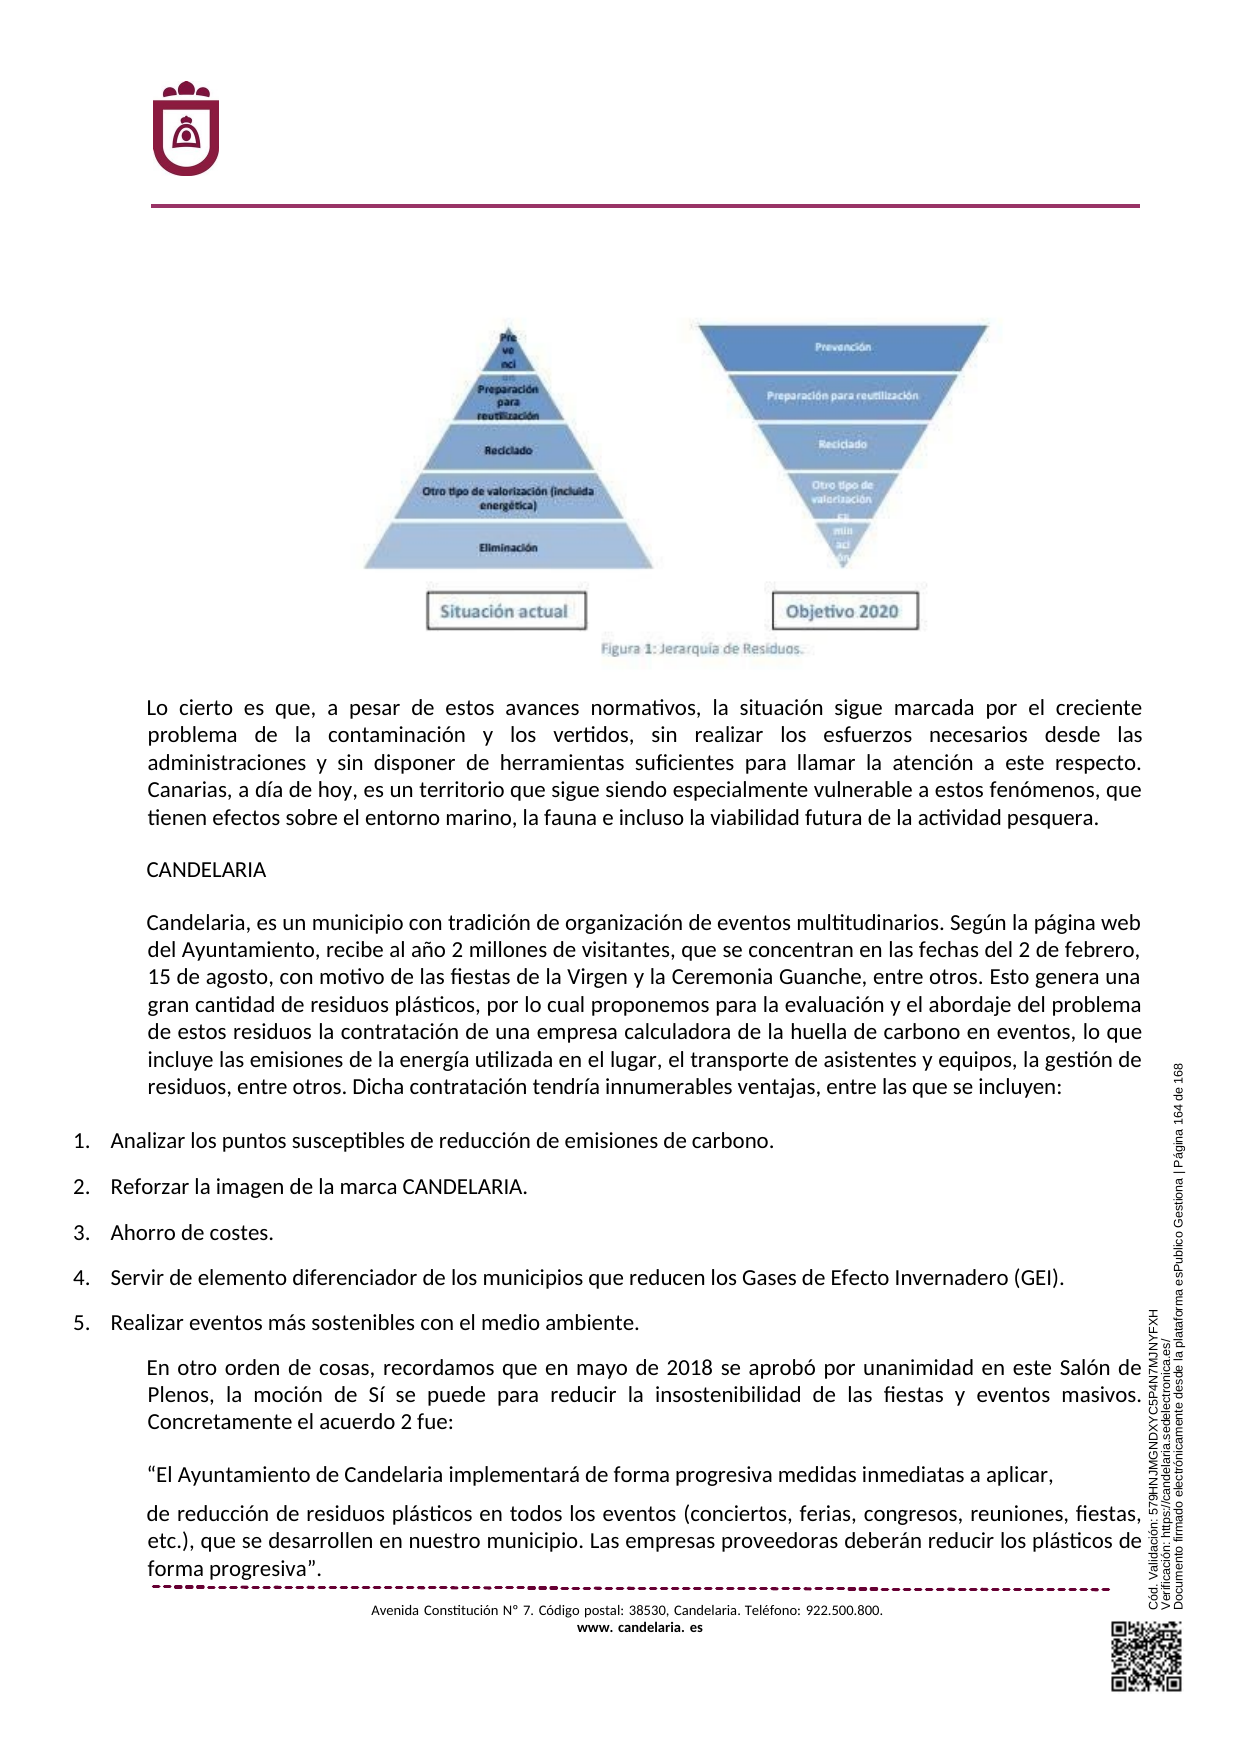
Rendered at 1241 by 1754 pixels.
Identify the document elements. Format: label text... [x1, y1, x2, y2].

list Ahorro de costes. [73, 1218, 1144, 1246]
text CANDELARIA [146, 856, 1144, 883]
list Servir de elemento diferenciador de los municipios que reducen los Gases de Efecto Invernadero (GEI). [73, 1264, 1144, 1291]
text de reducción de residuos plásticos en todos los eventos (conciertos, ferias, congresos, reuniones, fiestas, etc.), que se desarrollen en nuestro municipio. Las empresas proveedoras deberán reducir los plásticos de forma progresiva”. [146, 1499, 1144, 1582]
text Lo cierto es que, a pesar de estos avances normativos, la situación sigue marcada por el creciente problema de la contaminación y los vertidos, sin realizar los esfuerzos necesarios desde las administraciones y sin disponer de herramientas suficientes para llamar la atención a este respecto. Canarias, a día de hoy, es un territorio que sigue siendo especialmente vulnerable a estos fenómenos, que tienen efectos sobre el entorno marino, la fauna e incluso la viabilidad futura de la actividad pesquera. [146, 693, 1144, 831]
list Realizar eventos más sostenibles con el medio ambiente. [73, 1308, 1144, 1336]
text En otro orden de cosas, recordamos que en mayo de 2018 se aprobó por unanimidad en este Salón de Plenos, la moción de Sí se puede para reducir la insostenibilidad de las fiestas y eventos masivos. Concretamente el acuerdo 2 fue: [146, 1353, 1144, 1435]
list Analizar los puntos susceptibles de reducción de emisiones de carbono. [73, 1127, 1144, 1154]
text “El Ayuntamiento de Candelaria implementará de forma progresiva medidas inmediatas a aplicar, [146, 1461, 1144, 1488]
list Reforzar la imagen de la marca CANDELARIA. [73, 1172, 1144, 1200]
text Candelaria, es un municipio con tradición de organización de eventos multitudinarios. Según la página web del Ayuntamiento, recibe al año 2 millones de visitantes, que se concentran en las fechas del 2 de febrero, 15 de agosto, con motivo de las fiestas de la Virgen y la Ceremonia Guanche, entre otros. Esto genera una gran cantidad de residuos plásticos, por lo cual proponemos para la evaluación y el abordaje del problema de estos residuos la contratación de una empresa calculadora de la huella de carbono en eventos, lo que incluye las emisiones de la energía utilizada en el lugar, el transporte de asistentes y equipos, la gestión de residuos, entre otros. Dicha contratación tendría innumerables ventajas, entre las que se incluyen: [146, 908, 1144, 1100]
